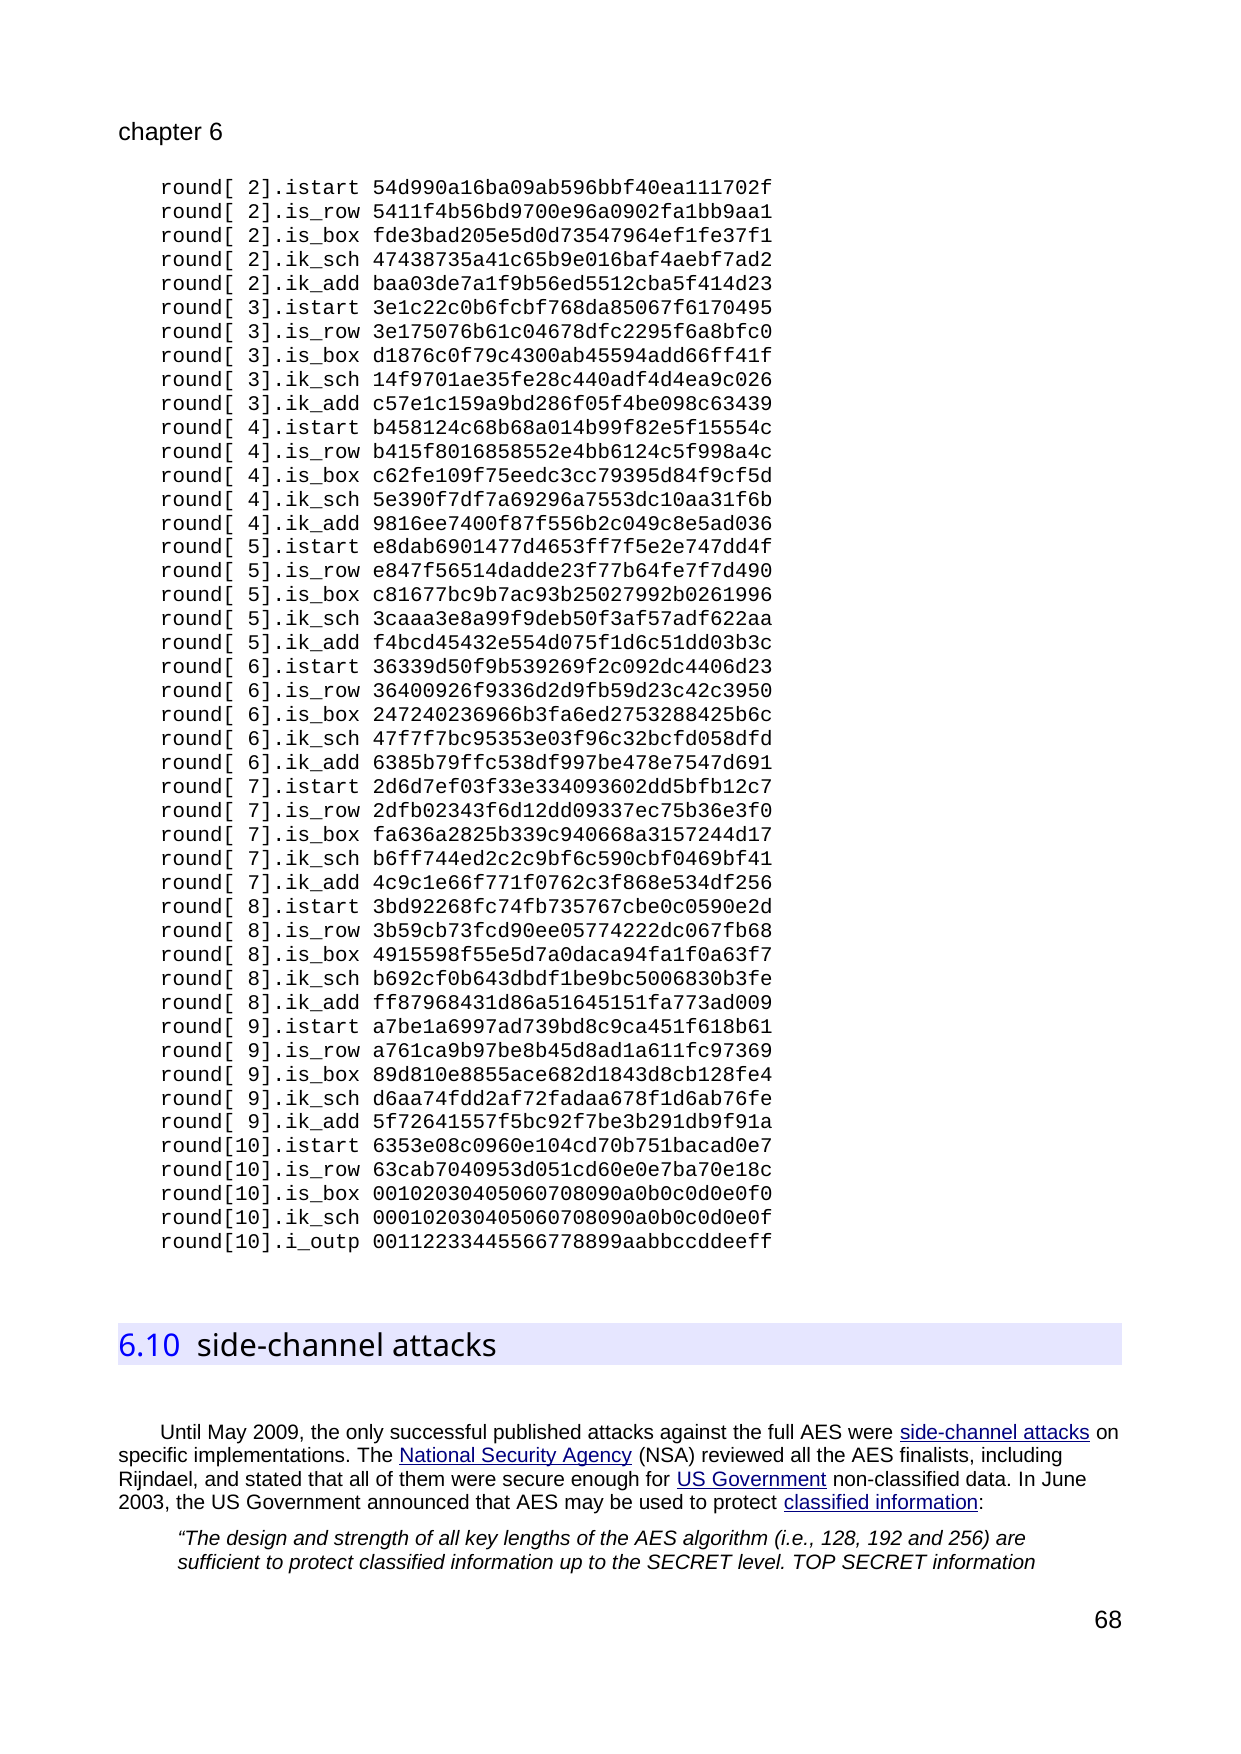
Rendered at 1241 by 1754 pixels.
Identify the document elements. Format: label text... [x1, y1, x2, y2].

text round[ 3].ik_sch 14f9701ae35fe28c440adf4d4ea9c026 [118, 369, 1116, 393]
text round[ 9].ik_add 5f72641557f5bc92f7be3b291db9f91a [118, 1111, 1116, 1135]
text round[ 4].is_box c62fe109f75eedc3cc79395d84f9cf5d [118, 464, 1116, 488]
text round[ 6].ik_add 6385b79ffc538df997be478e7547d691 [118, 752, 1116, 776]
text round[ 4].ik_add 9816ee7400f87f556b2c049c8e5ad036 [118, 512, 1116, 536]
text round[ 8].ik_add ff87968431d86a51645151fa773ad009 [118, 992, 1116, 1016]
text round[ 5].istart e8dab6901477d4653ff7f5e2e747dd4f [118, 536, 1116, 560]
text round[ 4].ik_sch 5e390f7df7a69296a7553dc10aa31f6b [118, 488, 1116, 512]
text round[ 7].is_box fa636a2825b339c940668a3157244d17 [118, 824, 1116, 848]
text round[ 2].is_box fde3bad205e5d0d73547964ef1fe37f1 [118, 225, 1116, 249]
text round[ 5].is_box c81677bc9b7ac93b25027992b0261996 [118, 584, 1116, 608]
text round[ 3].is_row 3e175076b61c04678dfc2295f6a8bfc0 [118, 321, 1116, 345]
text round[ 3].istart 3e1c22c0b6fcbf768da85067f6170495 [118, 297, 1116, 321]
text round[ 8].ik_sch b692cf0b643dbdf1be9bc5006830b3fe [118, 968, 1116, 992]
text round[ 9].istart a7be1a6997ad739bd8c9ca451f618b61 [118, 1016, 1116, 1039]
text round[ 8].is_row 3b59cb73fcd90ee05774222dc067fb68 [118, 920, 1116, 944]
text round[ 3].is_box d1876c0f79c4300ab45594add66ff41f [118, 345, 1116, 369]
text round[ 7].ik_add 4c9c1e66f771f0762c3f868e534df256 [118, 872, 1116, 896]
text round[ 6].is_row 36400926f9336d2d9fb59d23c42c3950 [118, 680, 1116, 704]
text round[10].istart 6353e08c0960e104cd70b751bacad0e7 [118, 1135, 1116, 1159]
subtitle side-channel attacks [118, 1323, 1122, 1365]
text round[ 4].is_row b415f8016858552e4bb6124c5f998a4c [118, 441, 1116, 464]
text round[ 3].ik_add c57e1c159a9bd286f05f4be098c63439 [118, 393, 1116, 417]
text round[ 2].istart 54d990a16ba09ab596bbf40ea111702f [118, 177, 1116, 201]
text round[ 4].istart b458124c68b68a014b99f82e5f15554c [118, 417, 1116, 441]
text round[ 2].ik_sch 47438735a41c65b9e016baf4aebf7ad2 [118, 249, 1116, 273]
text “The design and strength of all key lengths of the AES algorithm (i.e., 128, 192 and 256) are sufficient to protect classified information up to the SECRET level. TOP SECRET information [177, 1527, 1063, 1574]
text round[ 5].ik_add f4bcd45432e554d075f1d6c51dd03b3c [118, 632, 1116, 656]
text round[ 8].istart 3bd92268fc74fb735767cbe0c0590e2d [118, 896, 1116, 920]
text round[ 9].ik_sch d6aa74fdd2af72fadaa678f1d6ab76fe [118, 1087, 1116, 1111]
text round[10].ik_sch 000102030405060708090a0b0c0d0e0f [118, 1207, 1116, 1231]
text round[ 6].ik_sch 47f7f7bc95353e03f96c32bcfd058dfd [118, 728, 1116, 752]
text round[ 5].is_row e847f56514dadde23f77b64fe7f7d490 [118, 560, 1116, 584]
text round[ 9].is_box 89d810e8855ace682d1843d8cb128fe4 [118, 1063, 1116, 1087]
text round[ 7].is_row 2dfb02343f6d12dd09337ec75b36e3f0 [118, 800, 1116, 824]
text round[10].is_box 00102030405060708090a0b0c0d0e0f0 [118, 1183, 1116, 1207]
text Until May 2009, the only successful published attacks against the full AES were side-channel attacks on specific implementations. The National Security Agency (NSA) reviewed all the AES finalists, including Rijndael, and stated that all of them were secure enough for US Government non-classified data. In June 2003, the US Government announced that AES may be used to protect classified information: [118, 1420, 1122, 1514]
text round[ 2].is_row 5411f4b56bd9700e96a0902fa1bb9aa1 [118, 201, 1116, 225]
text round[ 5].ik_sch 3caaa3e8a99f9deb50f3af57adf622aa [118, 608, 1116, 632]
text round[ 7].ik_sch b6ff744ed2c2c9bf6c590cbf0469bf41 [118, 848, 1116, 872]
text round[10].i_outp 00112233445566778899aabbccddeeff [118, 1231, 1116, 1255]
text round[ 2].ik_add baa03de7a1f9b56ed5512cba5f414d23 [118, 273, 1116, 297]
text round[ 8].is_box 4915598f55e5d7a0daca94fa1f0a63f7 [118, 944, 1116, 968]
text round[ 6].is_box 247240236966b3fa6ed2753288425b6c [118, 704, 1116, 728]
text round[10].is_row 63cab7040953d051cd60e0e7ba70e18c [118, 1159, 1116, 1183]
text round[ 9].is_row a761ca9b97be8b45d8ad1a611fc97369 [118, 1039, 1116, 1063]
text round[ 6].istart 36339d50f9b539269f2c092dc4406d23 [118, 656, 1116, 680]
text round[ 7].istart 2d6d7ef03f33e334093602dd5bfb12c7 [118, 776, 1116, 800]
